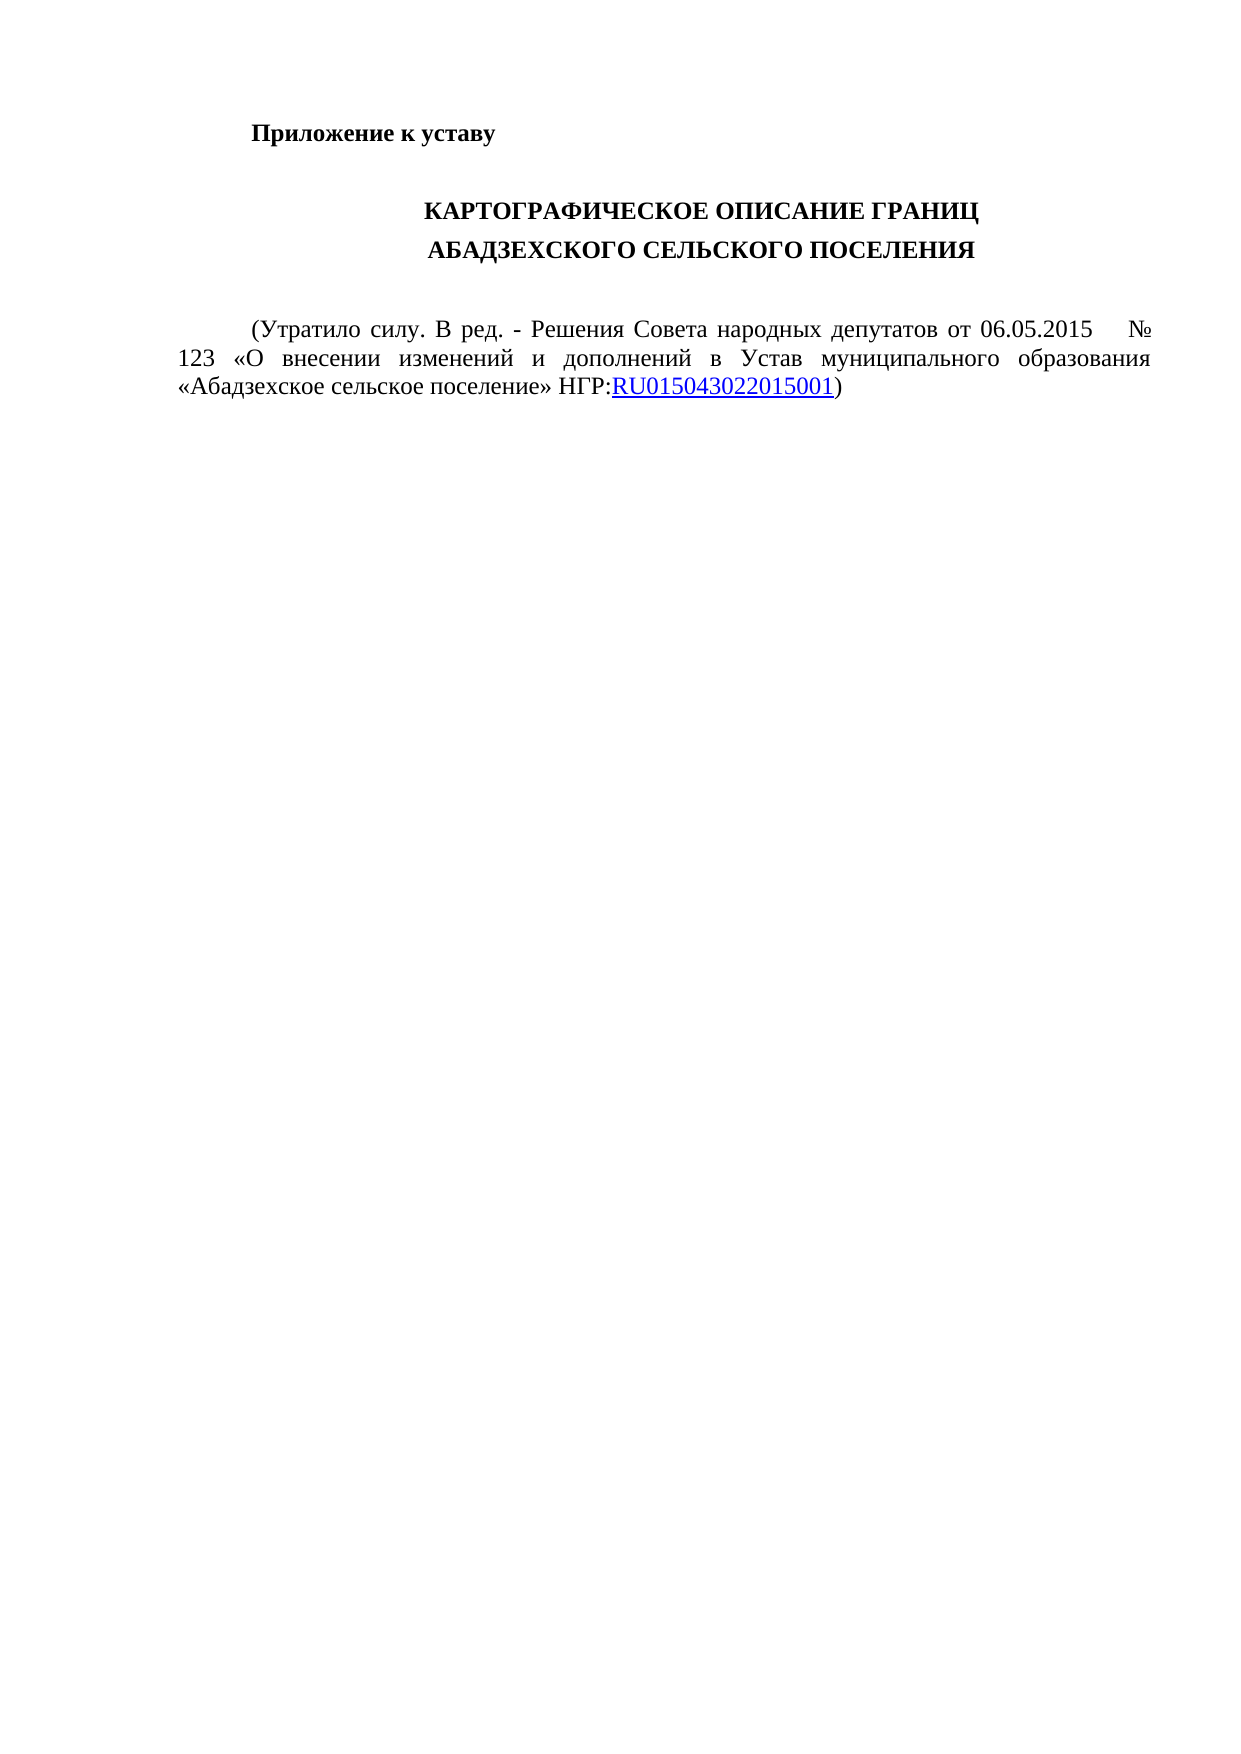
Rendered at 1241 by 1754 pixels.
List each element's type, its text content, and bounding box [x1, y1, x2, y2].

text (Утратило силу. В ред. - Решения Совета народных депутатов от 06.05.2015 № 123 «О внесении изменений и дополнений в Устав муниципального образования «Абадзехское сельское поселение» НГР:RU015043022015001) [177, 314, 1152, 400]
text АБАДЗЕХСКОГО СЕЛЬСКОГО ПОСЕЛЕНИЯ [177, 236, 1152, 264]
text КАРТОГРАФИЧЕСКОЕ ОПИСАНИЕ ГРАНИЦ [177, 196, 1152, 225]
text Приложение к уставу [177, 118, 1152, 147]
